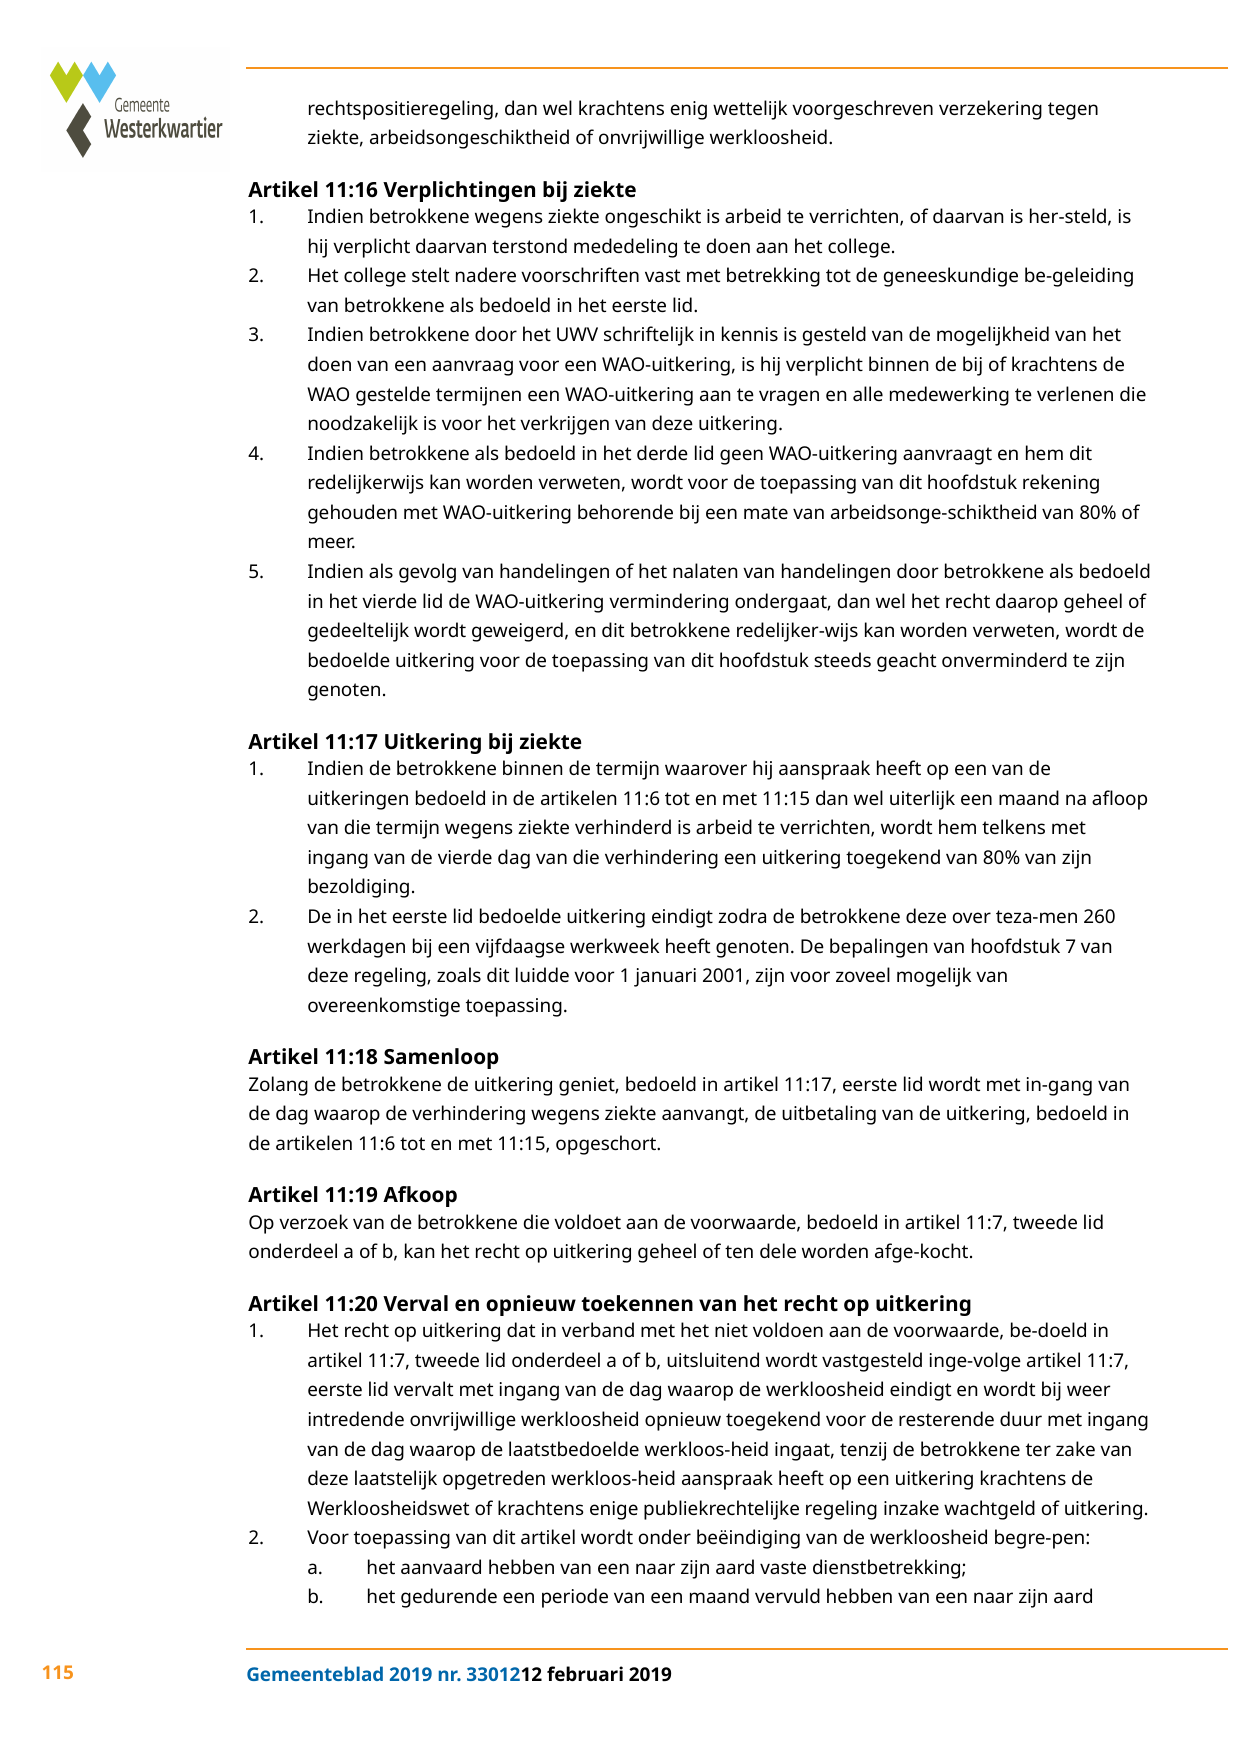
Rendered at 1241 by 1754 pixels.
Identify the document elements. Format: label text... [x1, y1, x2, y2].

text Zolang de betrokkene de uitkering geniet, bedoeld in artikel 11:17, eerste lid wordt met in-gang van de dag waarop de verhindering wegens ziekte aanvangt, de uitbetaling van de uitkering, bedoeld in de artikelen 11:6 tot en met 11:15, opgeschort. [248, 1071, 1152, 1156]
text Op verzoek van de betrokkene die voldoet aan de voorwaarde, bedoeld in artikel 11:7, tweede lid onderdeel a of b, kan het recht op uitkering geheel of ten dele worden afge-kocht. [248, 1209, 1152, 1264]
list Indien betrokkene wegens ziekte ongeschikt is arbeid te verrichten, of daarvan is her-steld, is hij verplicht daarvan terstond mededeling te doen aan het college. [248, 203, 1152, 258]
text Artikel 11:19 Afkoop [248, 1181, 1152, 1209]
text Artikel 11:20 Verval en opnieuw toekennen van het recht op uitkering [248, 1289, 1152, 1317]
list het aanvaard hebben van een naar zijn aard vaste dienstbetrekking; [307, 1554, 1152, 1580]
list Indien als gevolg van handelingen of het nalaten van handelingen door betrokkene als bedoeld in het vierde lid de WAO-uitkering vermindering ondergaat, dan wel het recht daarop geheel of gedeeltelijk wordt geweigerd, en dit betrokkene redelijker-wijs kan worden verweten, wordt de bedoelde uitkering voor de toepassing van dit hoofdstuk steeds geacht onverminderd te zijn genoten. [248, 558, 1152, 702]
list Het recht op uitkering dat in verband met het niet voldoen aan de voorwaarde, be-doeld in artikel 11:7, tweede lid onderdeel a of b, uitsluitend wordt vastgesteld inge-volge artikel 11:7, eerste lid vervalt met ingang van de dag waarop de werkloosheid eindigt en wordt bij weer intredende onvrijwillige werkloosheid opnieuw toegekend voor de resterende duur met ingang van de dag waarop de laatstbedoelde werkloos-heid ingaat, tenzij de betrokkene ter zake van deze laatstelijk opgetreden werkloos-heid aanspraak heeft op een uitkering krachtens de Werkloosheidswet of krachtens enige publiekrechtelijke regeling inzake wachtgeld of uitkering. [248, 1317, 1152, 1521]
list Indien betrokkene als bedoeld in het derde lid geen WAO-uitkering aanvraagt en hem dit redelijkerwijs kan worden verweten, wordt voor de toepassing van dit hoofdstuk rekening gehouden met WAO-uitkering behorende bij een mate van arbeidsonge-schiktheid van 80% of meer. [248, 440, 1152, 554]
text Artikel 11:17 Uitkering bij ziekte [248, 727, 1152, 755]
picture [41, 47, 231, 172]
list rechtspositieregeling, dan wel krachtens enig wettelijk voorgeschreven verzekering tegen ziekte, arbeidsongeschiktheid of onvrijwillige werkloosheid. [248, 95, 1152, 150]
list Indien de betrokkene binnen de termijn waarover hij aanspraak heeft op een van de uitkeringen bedoeld in de artikelen 11:6 tot en met 11:15 dan wel uiterlijk een maand na afloop van die termijn wegens ziekte verhinderd is arbeid te verrichten, wordt hem telkens met ingang van de vierde dag van die verhindering een uitkering toegekend van 80% van zijn bezoldiging. [248, 755, 1152, 899]
list De in het eerste lid bedoelde uitkering eindigt zodra de betrokkene deze over teza-men 260 werkdagen bij een vijfdaagse werkweek heeft genoten. De bepalingen van hoofdstuk 7 van deze regeling, zoals dit luidde voor 1 januari 2001, zijn voor zoveel mogelijk van overeenkomstige toepassing. [248, 903, 1152, 1018]
text Artikel 11:16 Verplichtingen bij ziekte [248, 175, 1152, 203]
list Voor toepassing van dit artikel wordt onder beëindiging van de werkloosheid begre-pen: [248, 1524, 1152, 1550]
text Artikel 11:18 Samenloop [248, 1042, 1152, 1071]
list Indien betrokkene door het UWV schriftelijk in kennis is gesteld van de mogelijkheid van het doen van een aanvraag voor een WAO-uitkering, is hij verplicht binnen de bij of krachtens de WAO gestelde termijnen een WAO-uitkering aan te vragen en alle medewerking te verlenen die noodzakelijk is voor het verkrijgen van deze uitkering. [248, 322, 1152, 436]
list het gedurende een periode van een maand vervuld hebben van een naar zijn aard [307, 1584, 1152, 1609]
list Het college stelt nadere voorschriften vast met betrekking tot de geneeskundige be-geleiding van betrokkene als bedoeld in het eerste lid. [248, 262, 1152, 318]
